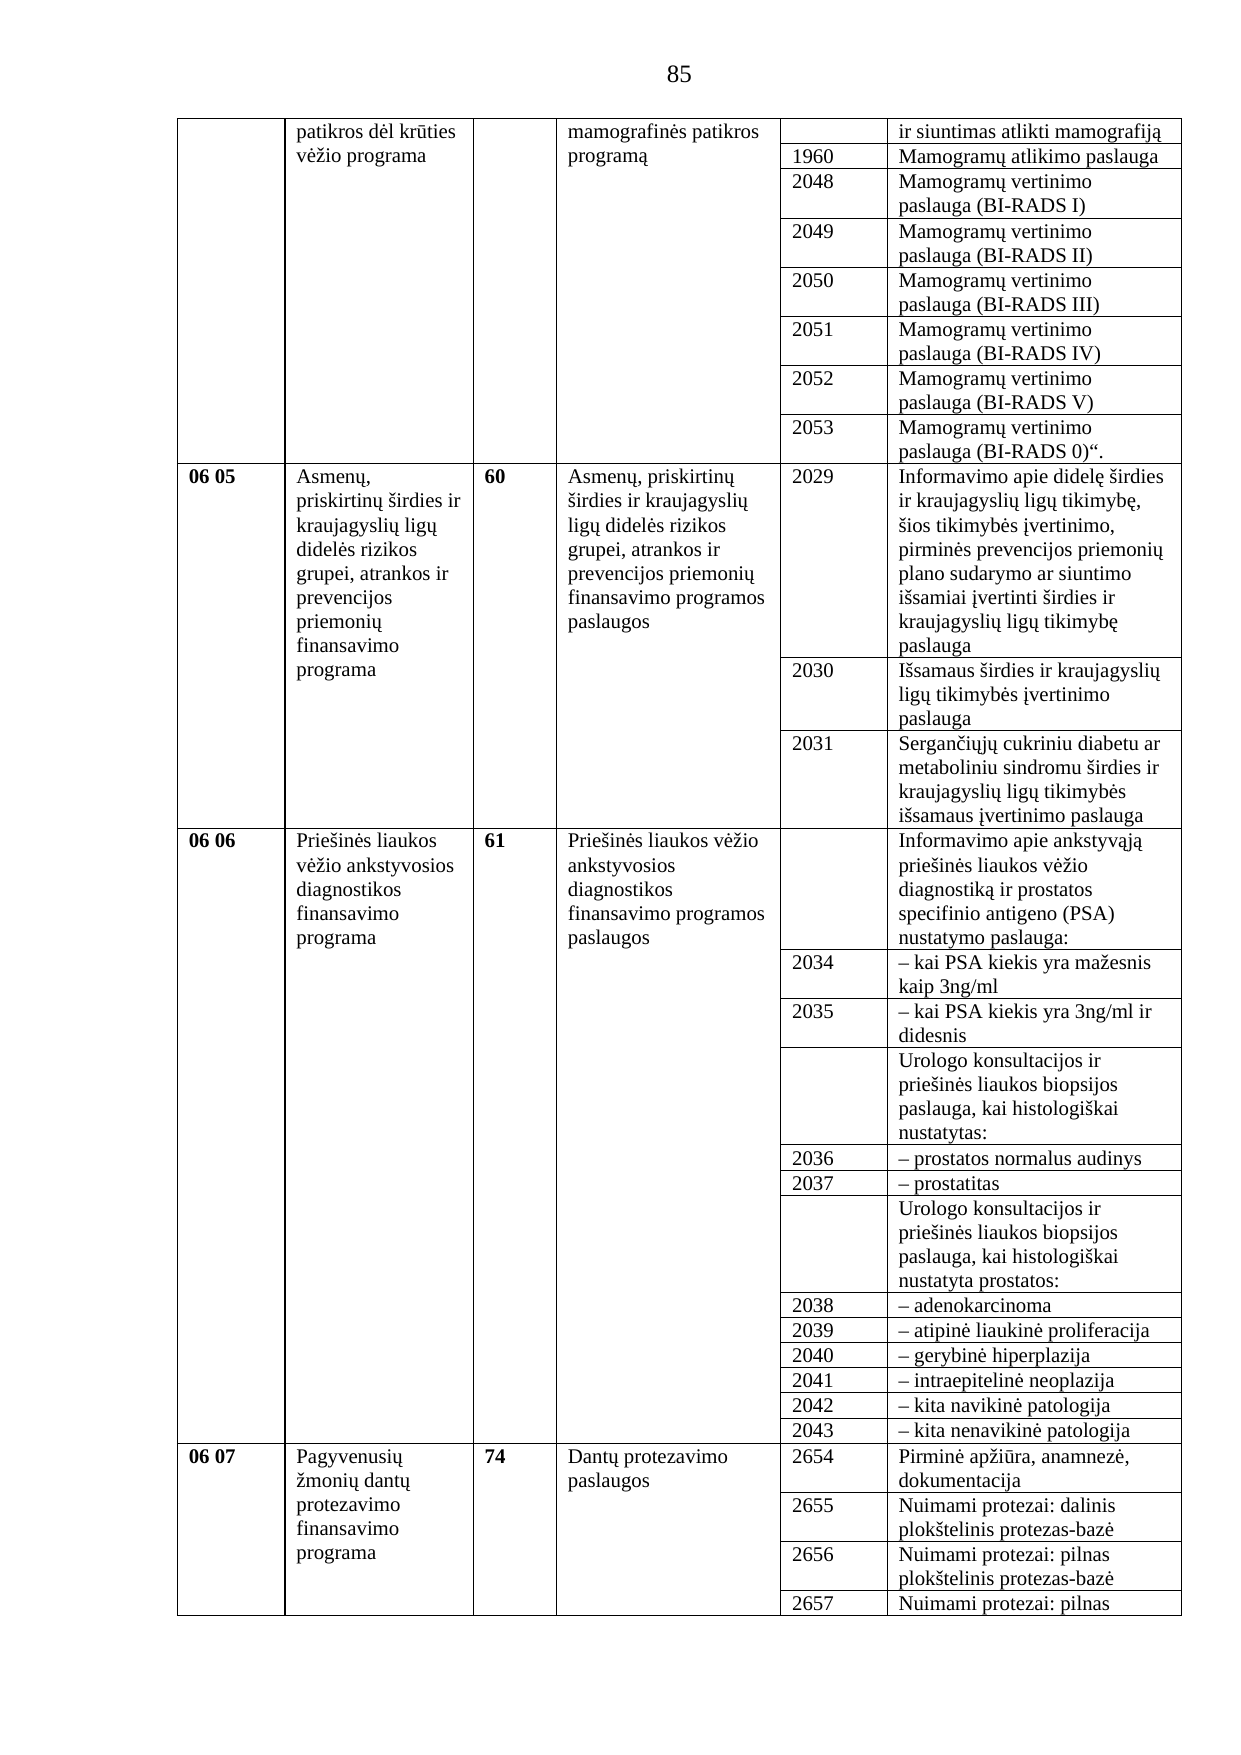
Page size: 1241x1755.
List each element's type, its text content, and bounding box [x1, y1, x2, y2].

table_cell 2035 [781, 999, 887, 1047]
table_cell Mamogramų vertinimo paslauga (BI-RADS II) [888, 219, 1181, 267]
table_cell 2041 [781, 1368, 887, 1392]
table_cell Mamogramų atlikimo paslauga [888, 144, 1181, 168]
table_cell 1960 [781, 144, 887, 168]
table_cell 2655 [781, 1493, 887, 1541]
table_cell 61 [474, 829, 556, 1442]
table_cell 06 06 [178, 829, 284, 1442]
table_cell Nuimami protezai: pilnas plokštelinis protezas-bazė [888, 1542, 1181, 1590]
table_cell Mamogramų vertinimo paslauga (BI-RADS V) [888, 366, 1181, 414]
table_cell Mamogramų vertinimo paslauga (BI-RADS IV) [888, 317, 1181, 365]
table_cell 2029 [781, 464, 887, 657]
table_cell 2048 [781, 169, 887, 217]
table_cell – intraepitelinė neoplazija [888, 1368, 1181, 1392]
table_cell mamografinės patikros programą [557, 119, 780, 463]
table_cell Pirminė apžiūra, anamnezė, dokumentacija [888, 1444, 1181, 1492]
table_cell – kita nenavikinė patologija [888, 1419, 1181, 1442]
table_cell – kai PSA kiekis yra 3ng/ml ir didesnis [888, 999, 1181, 1047]
table_cell Nuimami protezai: pilnas [888, 1591, 1181, 1615]
table_cell 2043 [781, 1419, 887, 1442]
table_cell 74 [474, 1444, 556, 1615]
table_cell Priešinės liaukos vėžio ankstyvosios diagnostikos finansavimo programa [286, 829, 473, 1442]
table_cell 2049 [781, 219, 887, 267]
table_cell 2053 [781, 415, 887, 463]
table_cell 2037 [781, 1171, 887, 1194]
table_cell 06 07 [178, 1444, 284, 1615]
table_cell Mamogramų vertinimo paslauga (BI-RADS I) [888, 169, 1181, 217]
table_cell – atipinė liaukinė proliferacija [888, 1318, 1181, 1342]
table_cell 2042 [781, 1393, 887, 1417]
table_cell – prostatos normalus audinys [888, 1145, 1181, 1169]
table_cell 2036 [781, 1145, 887, 1169]
table_cell 2052 [781, 366, 887, 414]
table_cell [781, 119, 887, 143]
table_cell – kai PSA kiekis yra mažesnis kaip 3ng/ml [888, 950, 1181, 998]
table_cell 2034 [781, 950, 887, 998]
table_cell [781, 829, 887, 949]
table_cell Asmenų, priskirtinų širdies ir kraujagyslių ligų didelės rizikos grupei, atrankos ir prevencijos priemonių finansavimo programos paslaugos [557, 464, 780, 827]
table_cell 2654 [781, 1444, 887, 1492]
table_cell 2038 [781, 1293, 887, 1317]
table_cell patikros dėl krūties vėžio programa [286, 119, 473, 463]
table_cell Urologo konsultacijos ir priešinės liaukos biopsijos paslauga, kai histologiškai nustatytas: [888, 1048, 1181, 1144]
table_cell 2040 [781, 1343, 887, 1367]
table_cell 2031 [781, 731, 887, 827]
table_cell Informavimo apie ankstyvąją priešinės liaukos vėžio diagnostiką ir prostatos specifinio antigeno (PSA) nustatymo paslauga: [888, 829, 1181, 949]
table_cell 60 [474, 464, 556, 827]
table_cell 2657 [781, 1591, 887, 1615]
table_cell [474, 119, 556, 463]
table_cell Mamogramų vertinimo paslauga (BI-RADS 0)“. [888, 415, 1181, 463]
table_cell 2050 [781, 268, 887, 316]
table_cell 2656 [781, 1542, 887, 1590]
table_cell Dantų protezavimo paslaugos [557, 1444, 780, 1615]
table_cell Nuimami protezai: dalinis plokštelinis protezas-bazė [888, 1493, 1181, 1541]
table_cell Asmenų, priskirtinų širdies ir kraujagyslių ligų didelės rizikos grupei, atrankos ir prevencijos priemonių finansavimo programa [286, 464, 473, 827]
table_cell 2039 [781, 1318, 887, 1342]
table_cell 06 05 [178, 464, 284, 827]
table_cell [178, 119, 284, 463]
table_cell ir siuntimas atlikti mamografiją [888, 119, 1181, 143]
table_cell – adenokarcinoma [888, 1293, 1181, 1317]
table_cell 2051 [781, 317, 887, 365]
table_cell Mamogramų vertinimo paslauga (BI-RADS III) [888, 268, 1181, 316]
table_cell – kita navikinė patologija [888, 1393, 1181, 1417]
table_cell Priešinės liaukos vėžio ankstyvosios diagnostikos finansavimo programos paslaugos [557, 829, 780, 1442]
table_cell [781, 1196, 887, 1292]
table_cell Sergančiųjų cukriniu diabetu ar metaboliniu sindromu širdies ir kraujagyslių ligų tikimybės išsamaus įvertinimo paslauga [888, 731, 1181, 827]
table_cell Urologo konsultacijos ir priešinės liaukos biopsijos paslauga, kai histologiškai nustatyta prostatos: [888, 1196, 1181, 1292]
table_cell Pagyvenusių žmonių dantų protezavimo finansavimo programa [286, 1444, 473, 1615]
table_cell Informavimo apie didelę širdies ir kraujagyslių ligų tikimybę, šios tikimybės įvertinimo, pirminės prevencijos priemonių plano sudarymo ar siuntimo išsamiai įvertinti širdies ir kraujagyslių ligų tikimybę paslauga [888, 464, 1181, 657]
table_cell Išsamaus širdies ir kraujagyslių ligų tikimybės įvertinimo paslauga [888, 658, 1181, 730]
table_cell – gerybinė hiperplazija [888, 1343, 1181, 1367]
table_cell – prostatitas [888, 1171, 1181, 1194]
table_cell 2030 [781, 658, 887, 730]
table_cell [781, 1048, 887, 1144]
